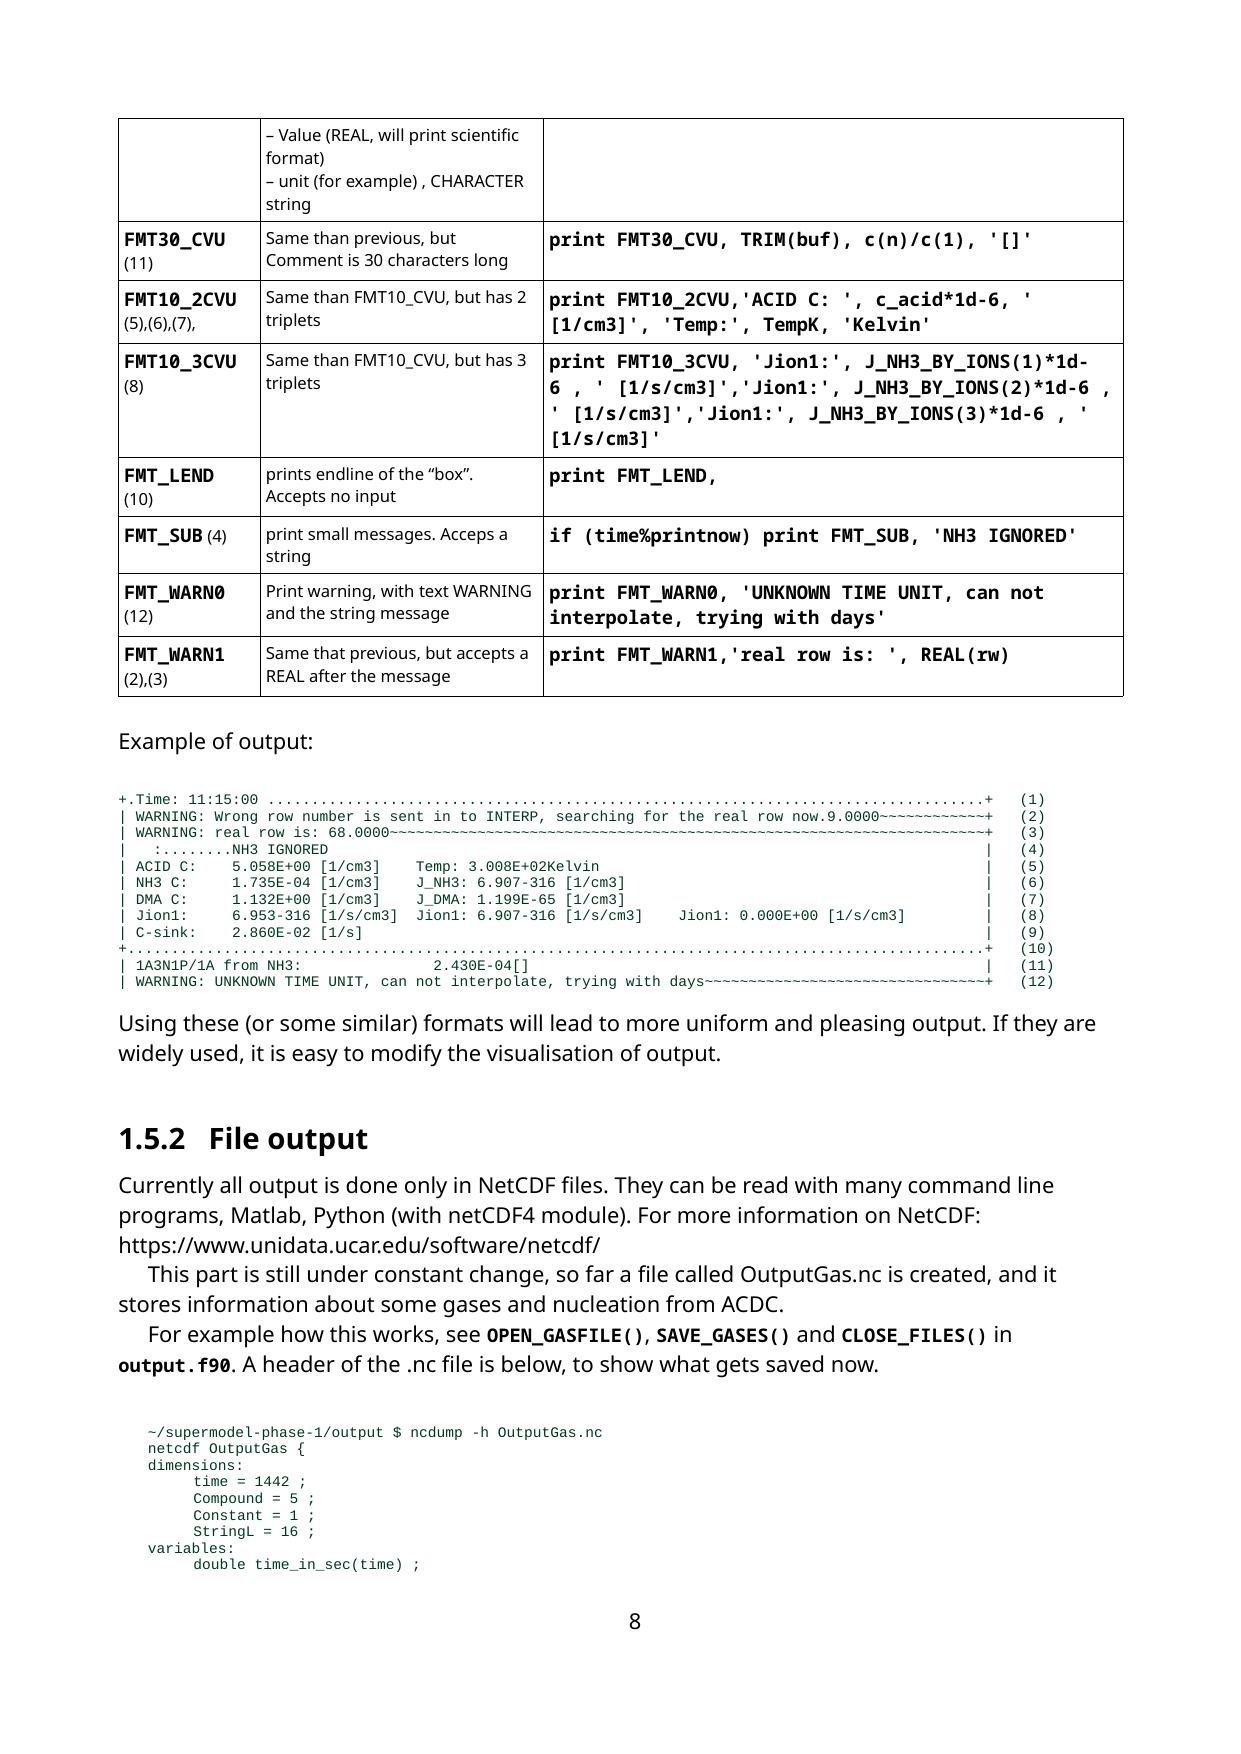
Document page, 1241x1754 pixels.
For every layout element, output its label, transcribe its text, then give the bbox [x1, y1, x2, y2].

table_cell print small messages. Acceps a string [261, 517, 543, 573]
subtitle File output [118, 1118, 1122, 1158]
table_cell FMT_WARN0 (12) [119, 574, 260, 636]
table_cell print FMT10_2CVU,'ACID C: ', c_acid*1d-6, ' [1/cm3]', 'Temp:', TempK, 'Kelvin' [544, 281, 1123, 343]
text variables: [118, 1541, 1122, 1557]
table_cell print FMT_WARN0, 'UNKNOWN TIME UNIT, can not interpolate, trying with days' [544, 574, 1123, 636]
table_cell FMT_LEND (10) [119, 458, 260, 516]
text +.Time: 11:15:00 ..................................................................................+ (1) | WARNING: Wrong row number is sent in to INTERP, searching for the real row now.9.0000~~~~~~~~~~~~+ (2) | WARNING: real row is: 68.0000~~~~~~~~~~~~~~~~~~~~~~~~~~~~~~~~~~~~~~~~~~~~~~~~~~~~~~~~~~~~~~~~~~~~+ (3) | :........NH3 IGNORED | (4) | ACID C: 5.058E+00 [1/cm3] Temp: 3.008E+02Kelvin | (5) | NH3 C: 1.735E-04 [1/cm3] J_NH3: 6.907-316 [1/cm3] | (6) | DMA C: 1.132E+00 [1/cm3] J_DMA: 1.199E-65 [1/cm3] | (7) | Jion1: 6.953-316 [1/s/cm3] Jion1: 6.907-316 [1/s/cm3] Jion1: 0.000E+00 [1/s/cm3] | (8) | C-sink: 2.860E-02 [1/s] | (9) +..................................................................................................+ (10) | 1A3N1P/1A from NH3: 2.430E-04[] | (11) | WARNING: UNKNOWN TIME UNIT, can not interpolate, trying with days~~~~~~~~~~~~~~~~~~~~~~~~~~~~~~~~+ (12) [118, 792, 1122, 991]
table_cell [119, 119, 260, 221]
table_cell Same than FMT10_CVU, but has 2 triplets [261, 281, 543, 343]
table_cell Print warning, with text WARNING and the string message [261, 574, 543, 636]
table_cell Same than FMT10_CVU, but has 3 triplets [261, 344, 543, 457]
table_cell FMT10_3CVU (8) [119, 344, 260, 457]
text netcdf OutputGas { [118, 1441, 1122, 1458]
table_cell – Value (REAL, will print scientific format) – unit (for example) , CHARACTER string [261, 119, 543, 221]
table_cell if (time%printnow) print FMT_SUB, 'NH3 IGNORED' [544, 517, 1123, 573]
table_cell FMT_WARN1 (2),(3) [119, 637, 260, 696]
text dimensions: [118, 1458, 1122, 1474]
text Example of output: [118, 726, 1122, 755]
text Constant = 1 ; [118, 1508, 1122, 1524]
text This part is still under constant change, so far a file called OutputGas.nc is created, and it stores information about some gases and nucleation from ACDC. [118, 1259, 1122, 1319]
text Currently all output is done only in NetCDF files. They can be read with many command line programs, Matlab, Python (with netCDF4 module). For more information on NetCDF: https://www.unidata.ucar.edu/software/netcdf/ [118, 1170, 1122, 1259]
table_cell FMT_SUB (4) [119, 517, 260, 573]
text ~/supermodel-phase-1/output $ ncdump -h OutputGas.nc [118, 1425, 1122, 1441]
table_cell print FMT30_CVU, TRIM(buf), c(n)/c(1), '[]' [544, 222, 1123, 280]
text double time_in_sec(time) ; [118, 1557, 1122, 1574]
text Compound = 5 ; [118, 1491, 1122, 1508]
text StringL = 16 ; [118, 1524, 1122, 1541]
text Using these (or some similar) formats will lead to more uniform and pleasing output. If they are widely used, it is easy to modify the visualisation of output. [118, 1008, 1122, 1067]
table_cell print FMT_LEND, [544, 458, 1123, 516]
table_cell FMT30_CVU (11) [119, 222, 260, 280]
table_cell Same that previous, but accepts a REAL after the message [261, 637, 543, 696]
table_cell Same than previous, but Comment is 30 characters long [261, 222, 543, 280]
table_cell print FMT_WARN1,'real row is: ', REAL(rw) [544, 637, 1123, 696]
table_cell print FMT10_3CVU, 'Jion1:', J_NH3_BY_IONS(1)*1d-6 , ' [1/s/cm3]','Jion1:', J_NH3_BY_IONS(2)*1d-6 , ' [1/s/cm3]','Jion1:', J_NH3_BY_IONS(3)*1d-6 , ' [1/s/cm3]' [544, 344, 1123, 457]
table_cell [544, 119, 1123, 221]
table_cell FMT10_2CVU (5),(6),(7), [119, 281, 260, 343]
text For example how this works, see OPEN_GASFILE(), SAVE_GASES() and CLOSE_FILES() in output.f90. A header of the .nc file is below, to show what gets saved now. [118, 1319, 1122, 1378]
table_cell prints endline of the “box”. Accepts no input [261, 458, 543, 516]
text time = 1442 ; [118, 1474, 1122, 1491]
